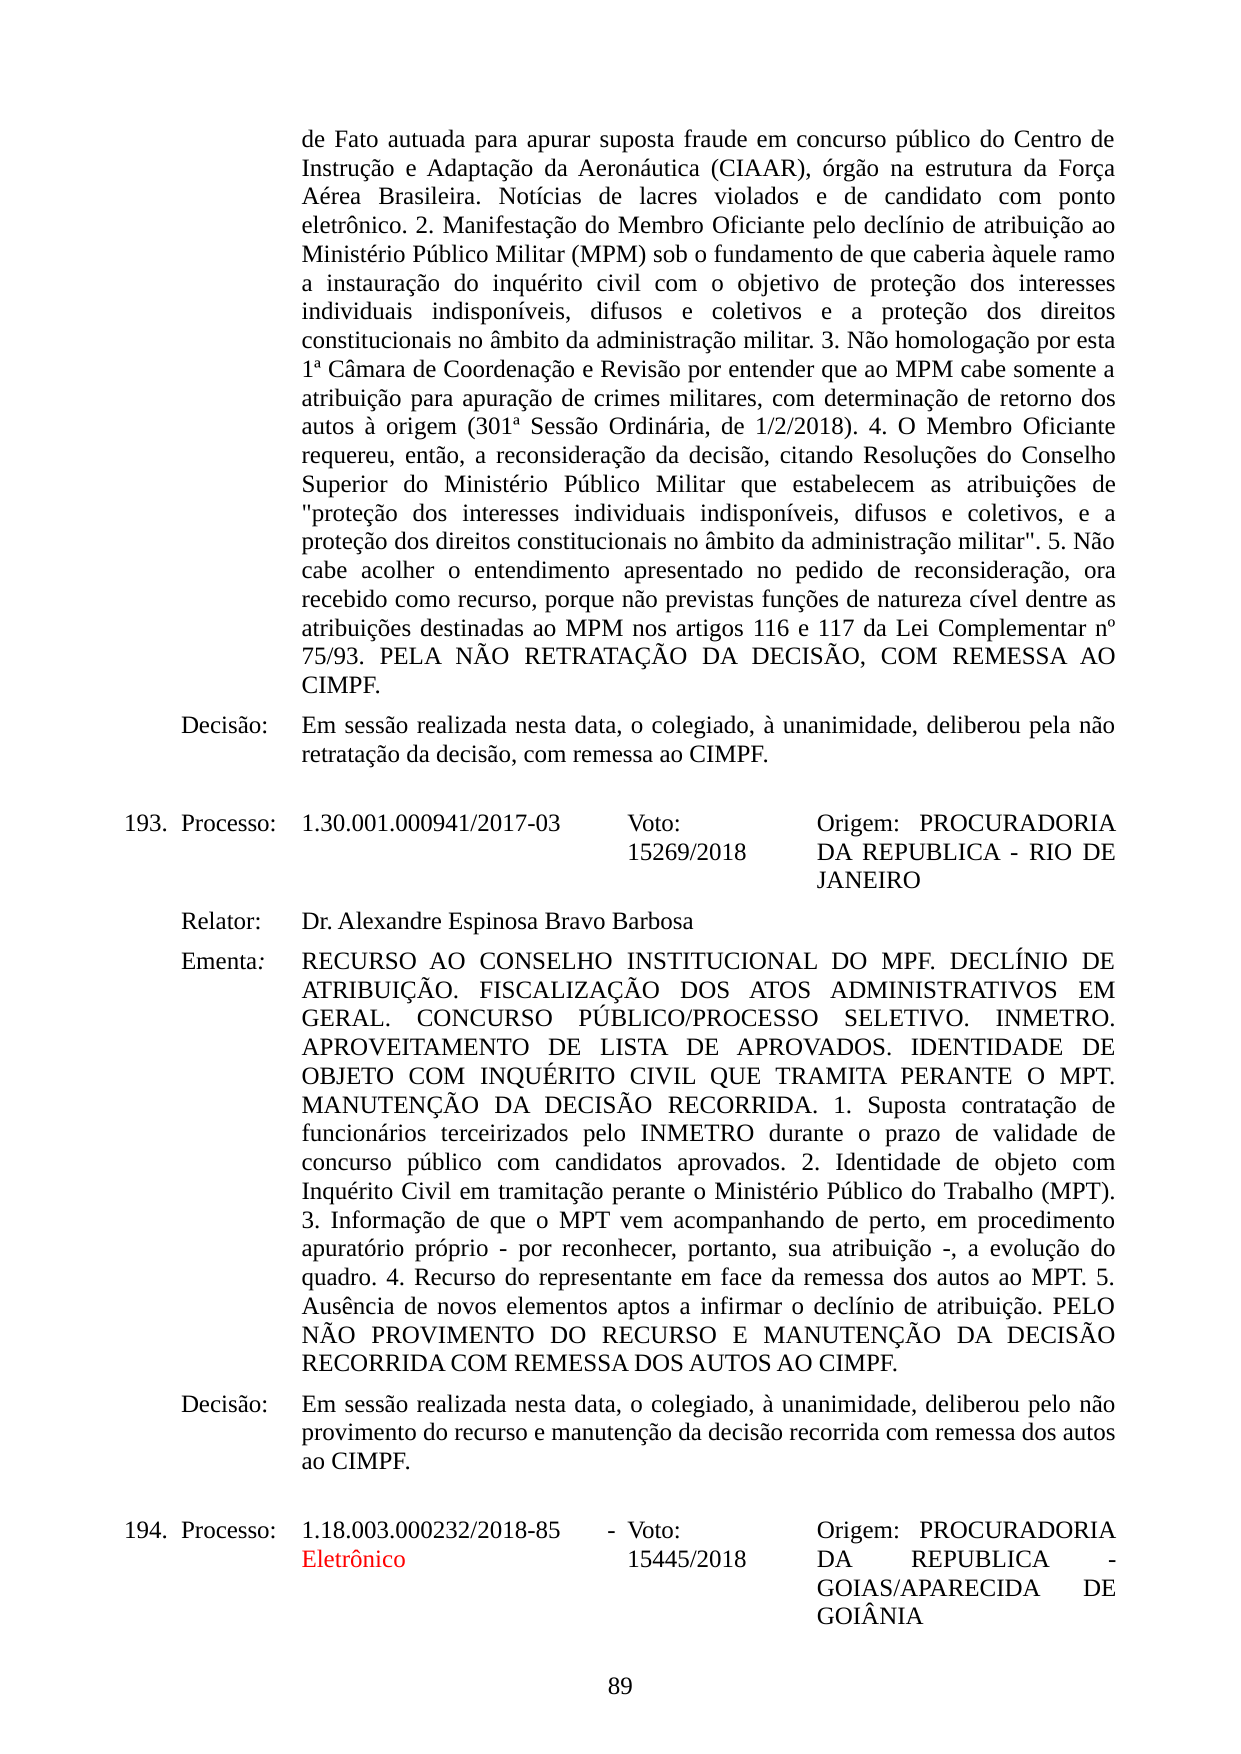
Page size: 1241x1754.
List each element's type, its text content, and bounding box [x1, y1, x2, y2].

table_cell Em sessão realizada nesta data, o colegiado, à unanimidade, deliberou pela não retratação da decisão, com remessa ao CIMPF. [296, 705, 1122, 773]
table_header Voto: 15269/2018 [621, 802, 811, 900]
table_header 194. [118, 1509, 175, 1636]
table_cell [118, 705, 175, 773]
table_header 1.18.003.000232/2018-85 - Eletrônico [296, 1509, 621, 1636]
table_cell RECURSO AO CONSELHO INSTITUCIONAL DO MPF. DECLÍNIO DE ATRIBUIÇÃO. FISCALIZAÇÃO DOS ATOS ADMINISTRATIVOS EM GERAL. CONCURSO PÚBLICO/PROCESSO SELETIVO. INMETRO. APROVEITAMENTO DE LISTA DE APROVADOS. IDENTIDADE DE OBJETO COM INQUÉRITO CIVIL QUE TRAMITA PERANTE O MPT. MANUTENÇÃO DA DECISÃO RECORRIDA. 1. Suposta contratação de funcionários terceirizados pelo INMETRO durante o prazo de validade de concurso público com candidatos aprovados. 2. Identidade de objeto com Inquérito Civil em tramitação perante o Ministério Público do Trabalho (MPT). 3. Informação de que o MPT vem acompanhando de perto, em procedimento apuratório próprio - por reconhecer, portanto, sua atribuição -, a evolução do quadro. 4. Recurso do representante em face da remessa dos autos ao MPT. 5. Ausência de novos elementos aptos a infirmar o declínio de atribuição. PELO NÃO PROVIMENTO DO RECURSO E MANUTENÇÃO DA DECISÃO RECORRIDA COM REMESSA DOS AUTOS AO CIMPF. [296, 940, 1122, 1383]
table_cell [118, 940, 175, 1383]
table_header 1.30.001.000941/2017-03 [296, 802, 621, 900]
table_header 193. [118, 802, 175, 900]
table_header Origem: PROCURADORIA DA REPUBLICA - GOIAS/APARECIDA DE GOIÂNIA [811, 1509, 1122, 1636]
table_cell [118, 118, 175, 704]
table_header Processo: [175, 802, 296, 900]
table_cell Decisão: [175, 1383, 296, 1481]
table_cell Decisão: [175, 705, 296, 773]
table_cell Relator: [175, 900, 296, 940]
table_cell [118, 900, 175, 940]
table_cell Ementa: [175, 940, 296, 1383]
table_header Voto: 15445/2018 [621, 1509, 811, 1636]
table_cell Dr. Alexandre Espinosa Bravo Barbosa [296, 900, 1122, 940]
table_cell [118, 1383, 175, 1481]
table_cell de Fato autuada para apurar suposta fraude em concurso público do Centro de Instrução e Adaptação da Aeronáutica (CIAAR), órgão na estrutura da Força Aérea Brasileira. Notícias de lacres violados e de candidato com ponto eletrônico. 2. Manifestação do Membro Oficiante pelo declínio de atribuição ao Ministério Público Militar (MPM) sob o fundamento de que caberia àquele ramo a instauração do inquérito civil com o objetivo de proteção dos interesses individuais indisponíveis, difusos e coletivos e a proteção dos direitos constitucionais no âmbito da administração militar. 3. Não homologação por esta 1ª Câmara de Coordenação e Revisão por entender que ao MPM cabe somente a atribuição para apuração de crimes militares, com determinação de retorno dos autos à origem (301ª Sessão Ordinária, de 1/2/2018). 4. O Membro Oficiante requereu, então, a reconsideração da decisão, citando Resoluções do Conselho Superior do Ministério Público Militar que estabelecem as atribuições de "proteção dos interesses individuais indisponíveis, difusos e coletivos, e a proteção dos direitos constitucionais no âmbito da administração militar". 5. Não cabe acolher o entendimento apresentado no pedido de reconsideração, ora recebido como recurso, porque não previstas funções de natureza cível dentre as atribuições destinadas ao MPM nos artigos 116 e 117 da Lei Complementar nº 75/93. PELA NÃO RETRATAÇÃO DA DECISÃO, COM REMESSA AO CIMPF. [296, 118, 1122, 704]
table_header Origem: PROCURADORIA DA REPUBLICA - RIO DE JANEIRO [811, 802, 1122, 900]
table_cell Em sessão realizada nesta data, o colegiado, à unanimidade, deliberou pelo não provimento do recurso e manutenção da decisão recorrida com remessa dos autos ao CIMPF. [296, 1383, 1122, 1481]
table_header Processo: [175, 1509, 296, 1636]
table_cell [175, 118, 296, 704]
